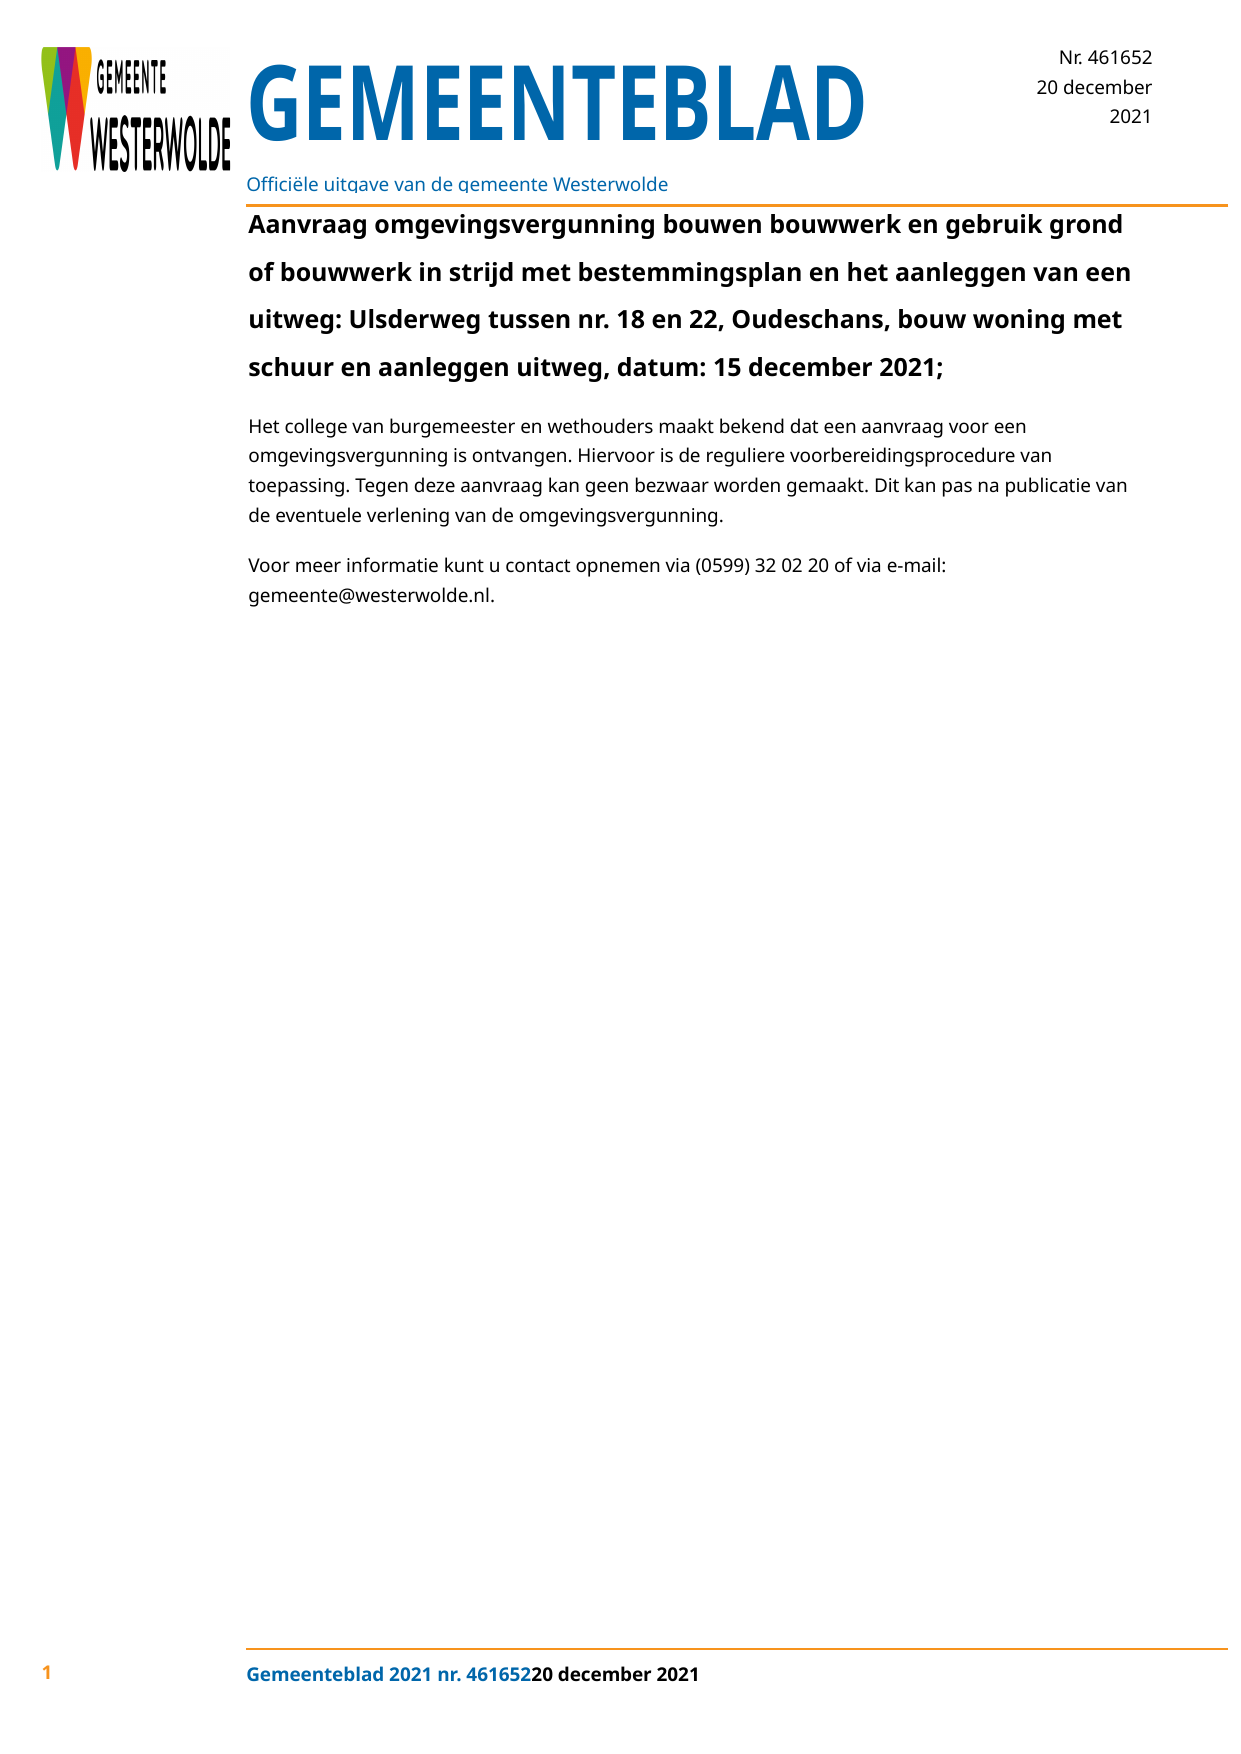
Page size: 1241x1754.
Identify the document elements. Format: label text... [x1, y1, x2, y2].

text Voor meer informatie kunt u contact opnemen via (0599) 32 02 20 of via e-mail: gemeente@westerwolde.nl. [248, 552, 1152, 608]
text Aanvraag omgevingsvergunning bouwen bouwwerk en gebruik grond of bouwwerk in strijd met bestemmingsplan en het aanleggen van een uitweg: Ulsderweg tussen nr. 18 en 22, Oudeschans, bouw woning met schuur en aanleggen uitweg, datum: 15 december 2021; [248, 207, 1152, 384]
text Het college van burgemeester en wethouders maakt bekend dat een aanvraag voor een omgevingsvergunning is ontvangen. Hiervoor is de reguliere voorbereidingsprocedure van toepassing. Tegen deze aanvraag kan geen bezwaar worden gemaakt. Dit kan pas na publicatie van de eventuele verlening van de omgevingsvergunning. [248, 413, 1152, 528]
picture [41, 47, 231, 172]
